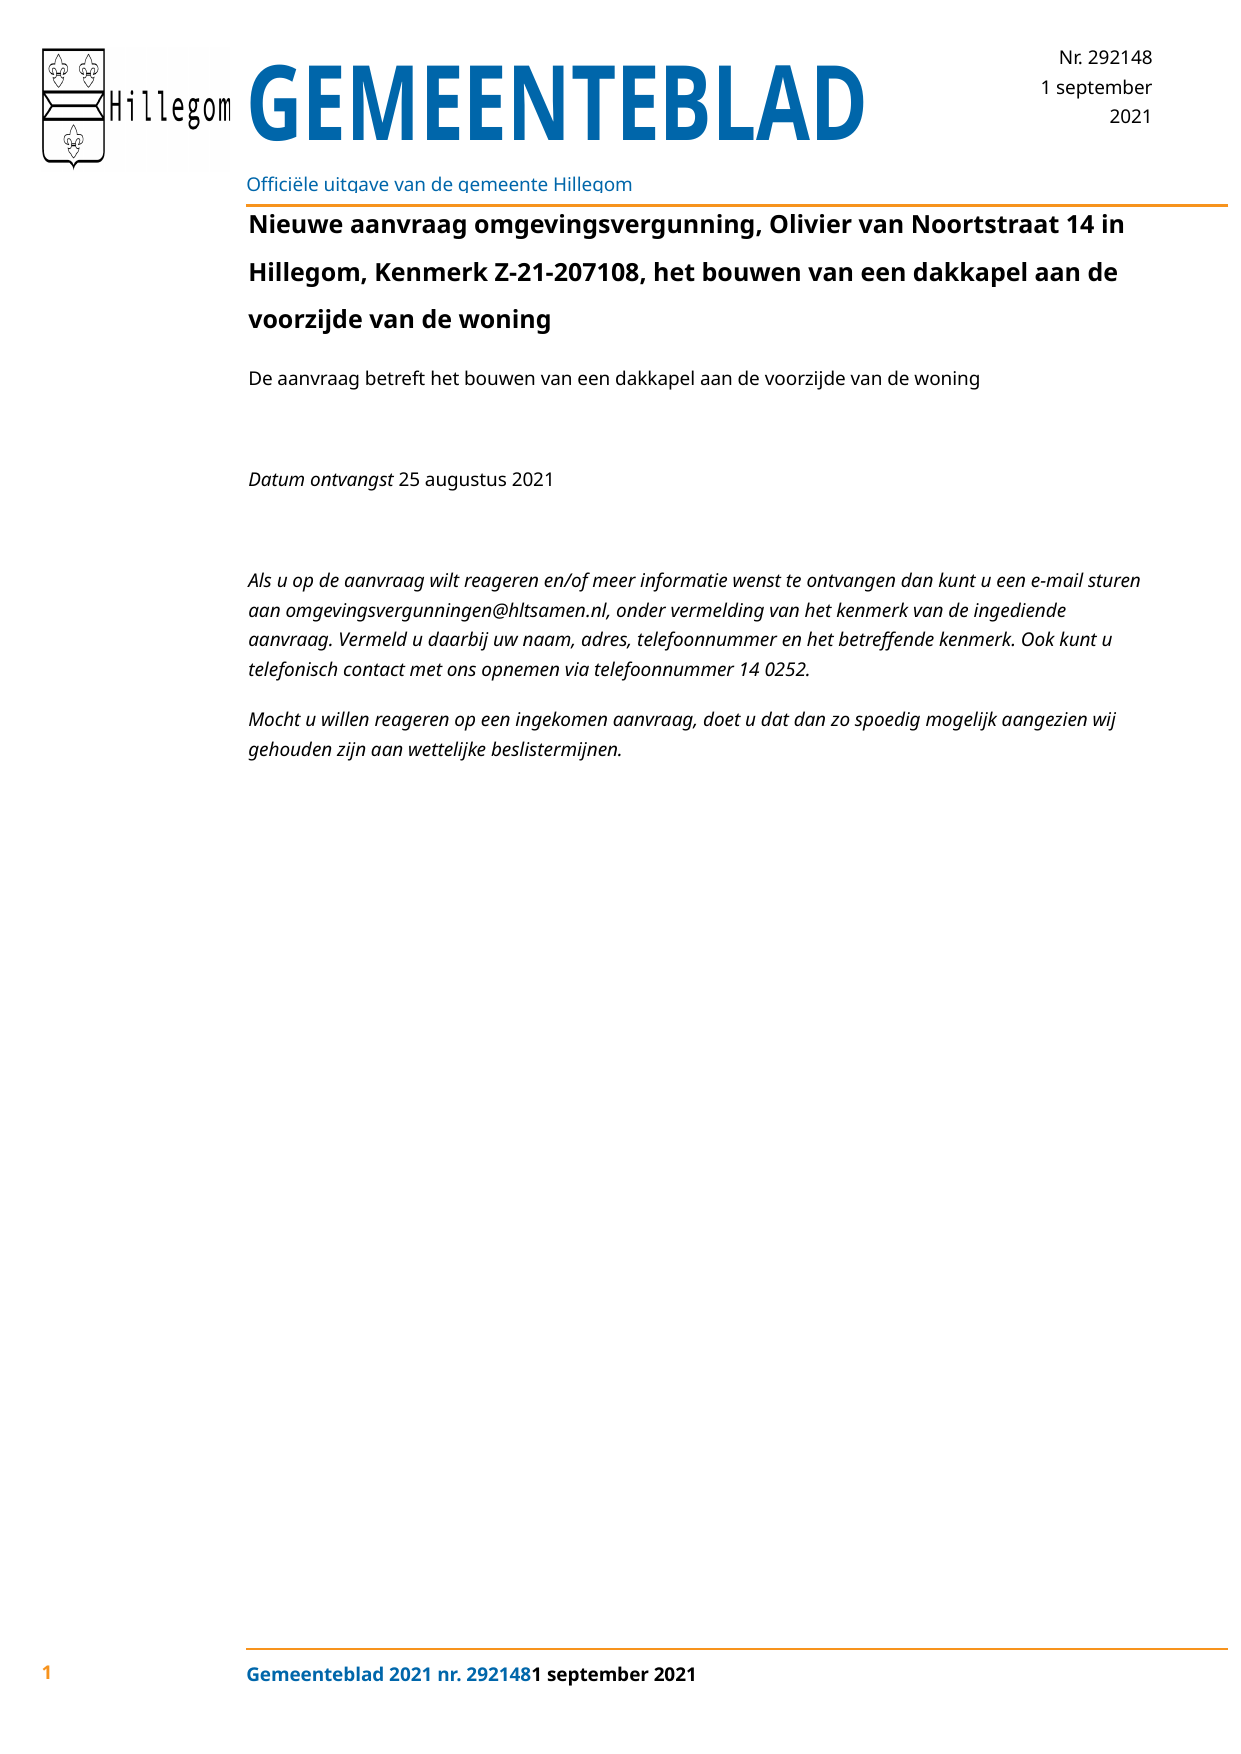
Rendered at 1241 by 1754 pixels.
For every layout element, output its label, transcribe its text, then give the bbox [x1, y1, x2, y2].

text Nieuwe aanvraag omgevingsvergunning, Olivier van Noortstraat 14 in Hillegom, Kenmerk Z-21-207108, het bouwen van een dakkapel aan de voorzijde van de woning [248, 207, 1152, 336]
text Mocht u willen reageren op een ingekomen aanvraag, doet u dat dan zo spoedig mogelijk aangezien wij gehouden zijn aan wettelijke beslistermijnen. [248, 706, 1152, 762]
text Datum ontvangst 25 augustus 2021 [248, 466, 1152, 492]
text De aanvraag betreft het bouwen van een dakkapel aan de voorzijde van de woning [248, 366, 1152, 391]
text Als u op de aanvraag wilt reageren en/of meer informatie wenst te ontvangen dan kunt u een e-mail sturen aan omgevingsvergunningen@hltsamen.nl, onder vermelding van het kenmerk van de ingediende aanvraag. Vermeld u daarbij uw naam, adres, telefoonnummer en het betreffende kenmerk. Ook kunt u telefonisch contact met ons opnemen via telefoonnummer 14 0252. [248, 567, 1152, 682]
picture [41, 47, 231, 172]
